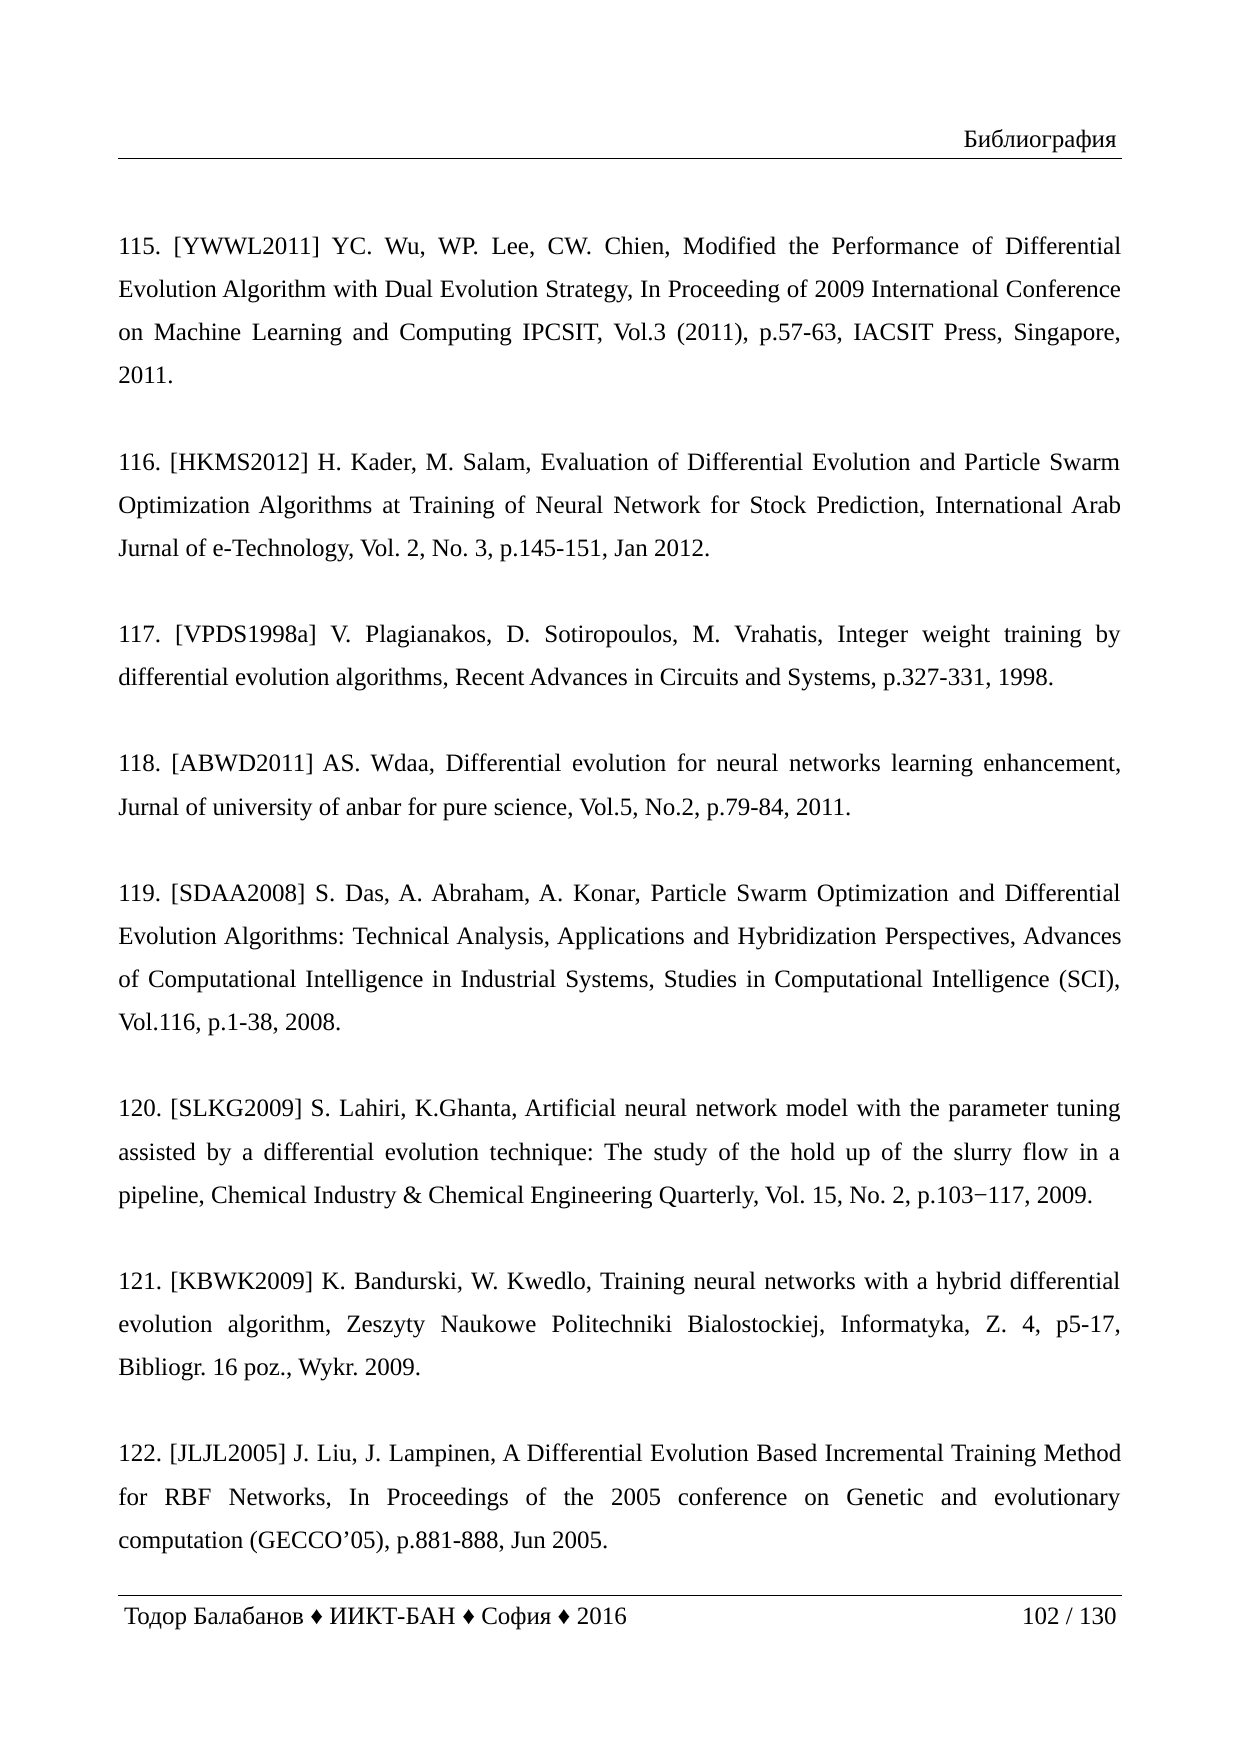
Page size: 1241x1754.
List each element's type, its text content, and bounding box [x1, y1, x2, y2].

text 119. [SDAA2008] S. Das, A. Abraham, A. Konar, Particle Swarm Optimization and Differential Evolution Algorithms: Technical Analysis, Applications and Hybridization Perspectives, Advances of Computational Intelligence in Industrial Systems, Studies in Computational Intelligence (SCI), Vol.116, p.1-38, 2008. [118, 878, 1122, 1036]
text 118. [ABWD2011] AS. Wdaa, Differential evolution for neural networks learning enhancement, Jurnal of university of anbar for pure science, Vol.5, No.2, p.79-84, 2011. [118, 748, 1122, 820]
text 120. [SLKG2009] S. Lahiri, K.Ghanta, Artificial neural network model with the parameter tuning assisted by a differential evolution technique: The study of the hold up of the slurry flow in a pipeline, Chemical Industry & Chemical Engineering Quarterly, Vol. 15, No. 2, p.103−117, 2009. [118, 1093, 1122, 1208]
text 122. [JLJL2005] J. Liu, J. Lampinen, A Differential Evolution Based Incremental Training Method for RBF Networks, In Proceedings of the 2005 conference on Genetic and evolutionary computation (GECCO’05), p.881-888, Jun 2005. [118, 1438, 1122, 1553]
text 115. [YWWL2011] YC. Wu, WP. Lee, CW. Chien, Modified the Performance of Differential Evolution Algorithm with Dual Evolution Strategy, In Proceeding of 2009 International Conference on Machine Learning and Computing IPCSIT, Vol.3 (2011), p.57-63, IACSIT Press, Singapore, 2011. [118, 231, 1122, 389]
text 116. [HKMS2012] H. Kader, M. Salam, Evaluation of Differential Evolution and Particle Swarm Optimization Algorithms at Training of Neural Network for Stock Prediction, International Arab Jurnal of e-Technology, Vol. 2, No. 3, p.145-151, Jan 2012. [118, 447, 1122, 562]
text 117. [VPDS1998a] V. Plagianakos, D. Sotiropoulos, M. Vrahatis, Integer weight training by differential evolution algorithms, Recent Advances in Circuits and Systems, p.327-331, 1998. [118, 619, 1122, 691]
text 121. [KBWK2009] K. Bandurski, W. Kwedlo, Training neural networks with a hybrid differential evolution algorithm, Zeszyty Naukowe Politechniki Bialostockiej, Informatyka, Z. 4, p5-17, Bibliogr. 16 poz., Wykr. 2009. [118, 1266, 1122, 1381]
